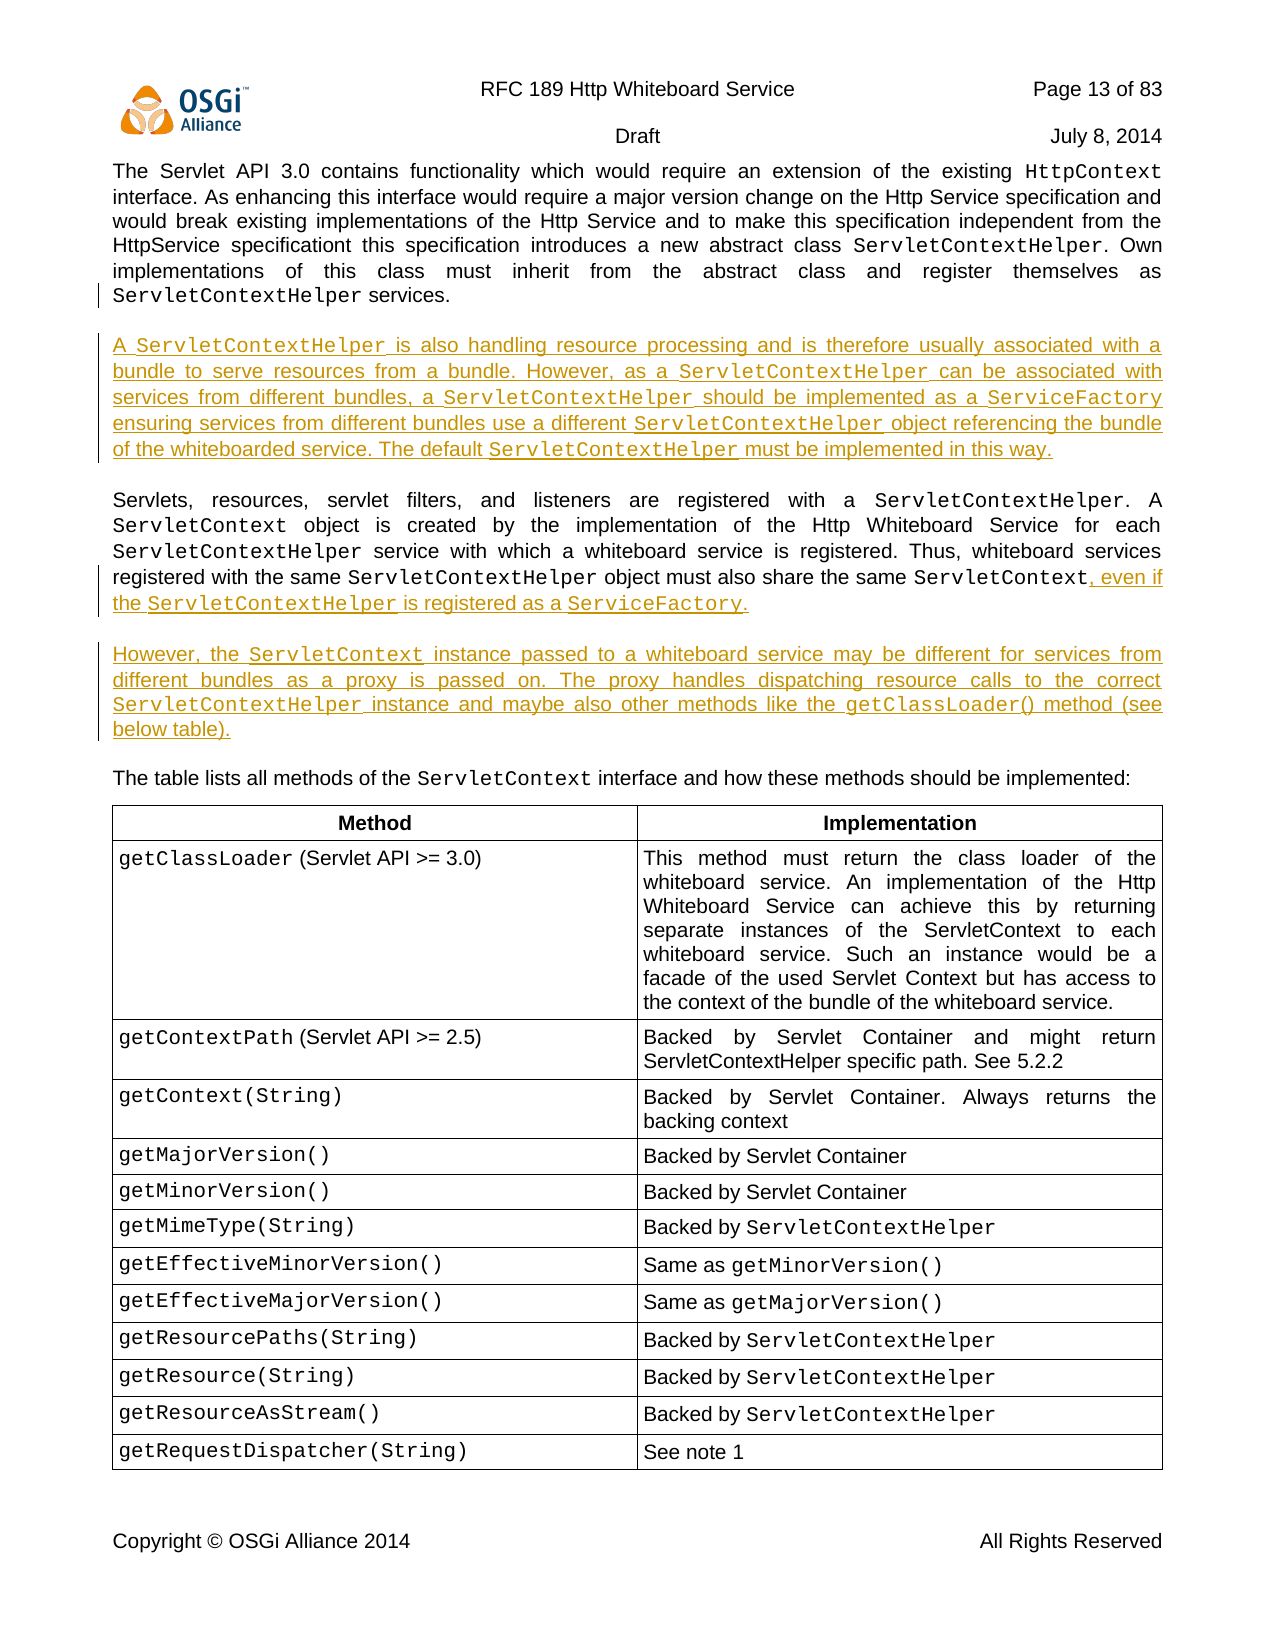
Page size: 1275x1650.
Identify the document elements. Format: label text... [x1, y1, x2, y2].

table_cell getContextPath (Servlet API >= 2.5) [113, 1020, 637, 1079]
table_cell getClassLoader (Servlet API >= 3.0) [113, 841, 637, 1019]
table_cell getRequestDispatcher(String) [113, 1435, 637, 1469]
table_cell Backed by Servlet Container. Always returns the backing context [638, 1080, 1162, 1138]
table_cell Backed by Servlet Container [638, 1139, 1162, 1174]
text A ServletContextHelper is also handling resource processing and is therefore usually associated with a bundle to serve resources from a bundle. However, as a ServletContextHelper can be associated with services from different bundles, a ServletContextHelper should be implemented as a ServiceFactory [112, 333, 1162, 407]
table_cell getEffectiveMajorVersion() [113, 1285, 637, 1322]
text The Servlet API 3.0 contains functionality which would require an extension of the existing HttpContext interface. As enhancing this interface would require a major version change on the Http Service specification and would break existing implementations of the Http Service and to make this specification independent from the HttpService specificationt this specification introduces a new abstract class ServletContextHelper. Own implementations of this class must inherit from the abstract class and register themselves as ServletContextHelper services. [112, 159, 1162, 308]
text ServletContextHelper instance and maybe also other methods like the getClassLoader() method (see below table). [112, 689, 1162, 741]
table_header Method [113, 806, 637, 840]
table_cell getEffectiveMinorVersion() [113, 1248, 637, 1284]
table_cell Backed by ServletContextHelper [638, 1360, 1162, 1396]
table_cell See note 1. [638, 1435, 1162, 1469]
table_cell getContext(String) [113, 1080, 637, 1138]
text However, the ServletContext instance passed to a whiteboard service may be different for services from [112, 642, 1162, 663]
text ensuring services from different bundles use a different ServletContextHelper object referencing the bundle [112, 407, 1162, 432]
table_cell getResourcePaths(String) [113, 1323, 637, 1359]
table_cell Same as getMajorVersion() [638, 1285, 1162, 1322]
table_header Implementation [638, 806, 1162, 840]
text Servlets, resources, servlet filters, and listeners are registered with a ServletContextHelper. A ServletContext object is created by the implementation of the Http Whiteboard Service for each ServletContextHelper service with which a whiteboard service is registered. Thus, whiteboard services registered with the same ServletContextHelper object must also share the same ServletContext, even if the ServletContextHelper is registered as a ServiceFactory. [112, 487, 1162, 617]
table_cell getMimeType(String) [113, 1210, 637, 1247]
picture [113, 78, 257, 142]
table_cell Backed by ServletContextHelper [638, 1210, 1162, 1247]
table_cell Same as getMinorVersion() [638, 1248, 1162, 1284]
table_cell getMajorVersion() [113, 1139, 637, 1174]
text of the whiteboarded service. The default ServletContextHelper must be implemented in this way. [112, 433, 1162, 462]
table_cell This method must return the class loader of the whiteboard service. An implementation of the Http Whiteboard Service can achieve this by returning separate instances of the ServletContext to each whiteboard service. Such an instance would be a facade of the used Servlet Context but has access to the context of the bundle of the whiteboard service. [638, 841, 1162, 1019]
table_cell Backed by Servlet Container and might return ServletContextHelper specific path. See 5.2.2 [638, 1020, 1162, 1079]
text different bundles as a proxy is passed on. The proxy handles dispatching resource calls to the correct [112, 664, 1162, 688]
text The table lists all methods of the ServletContext interface and how these methods should be implemented: [112, 766, 1162, 792]
table_cell getResourceAsStream() [113, 1397, 637, 1434]
table_cell Backed by Servlet Container [638, 1175, 1162, 1209]
table_cell Backed by ServletContextHelper [638, 1323, 1162, 1359]
table_cell getMinorVersion() [113, 1175, 637, 1209]
table_cell getResource(String) [113, 1360, 637, 1396]
table_cell Backed by ServletContextHelper [638, 1397, 1162, 1434]
